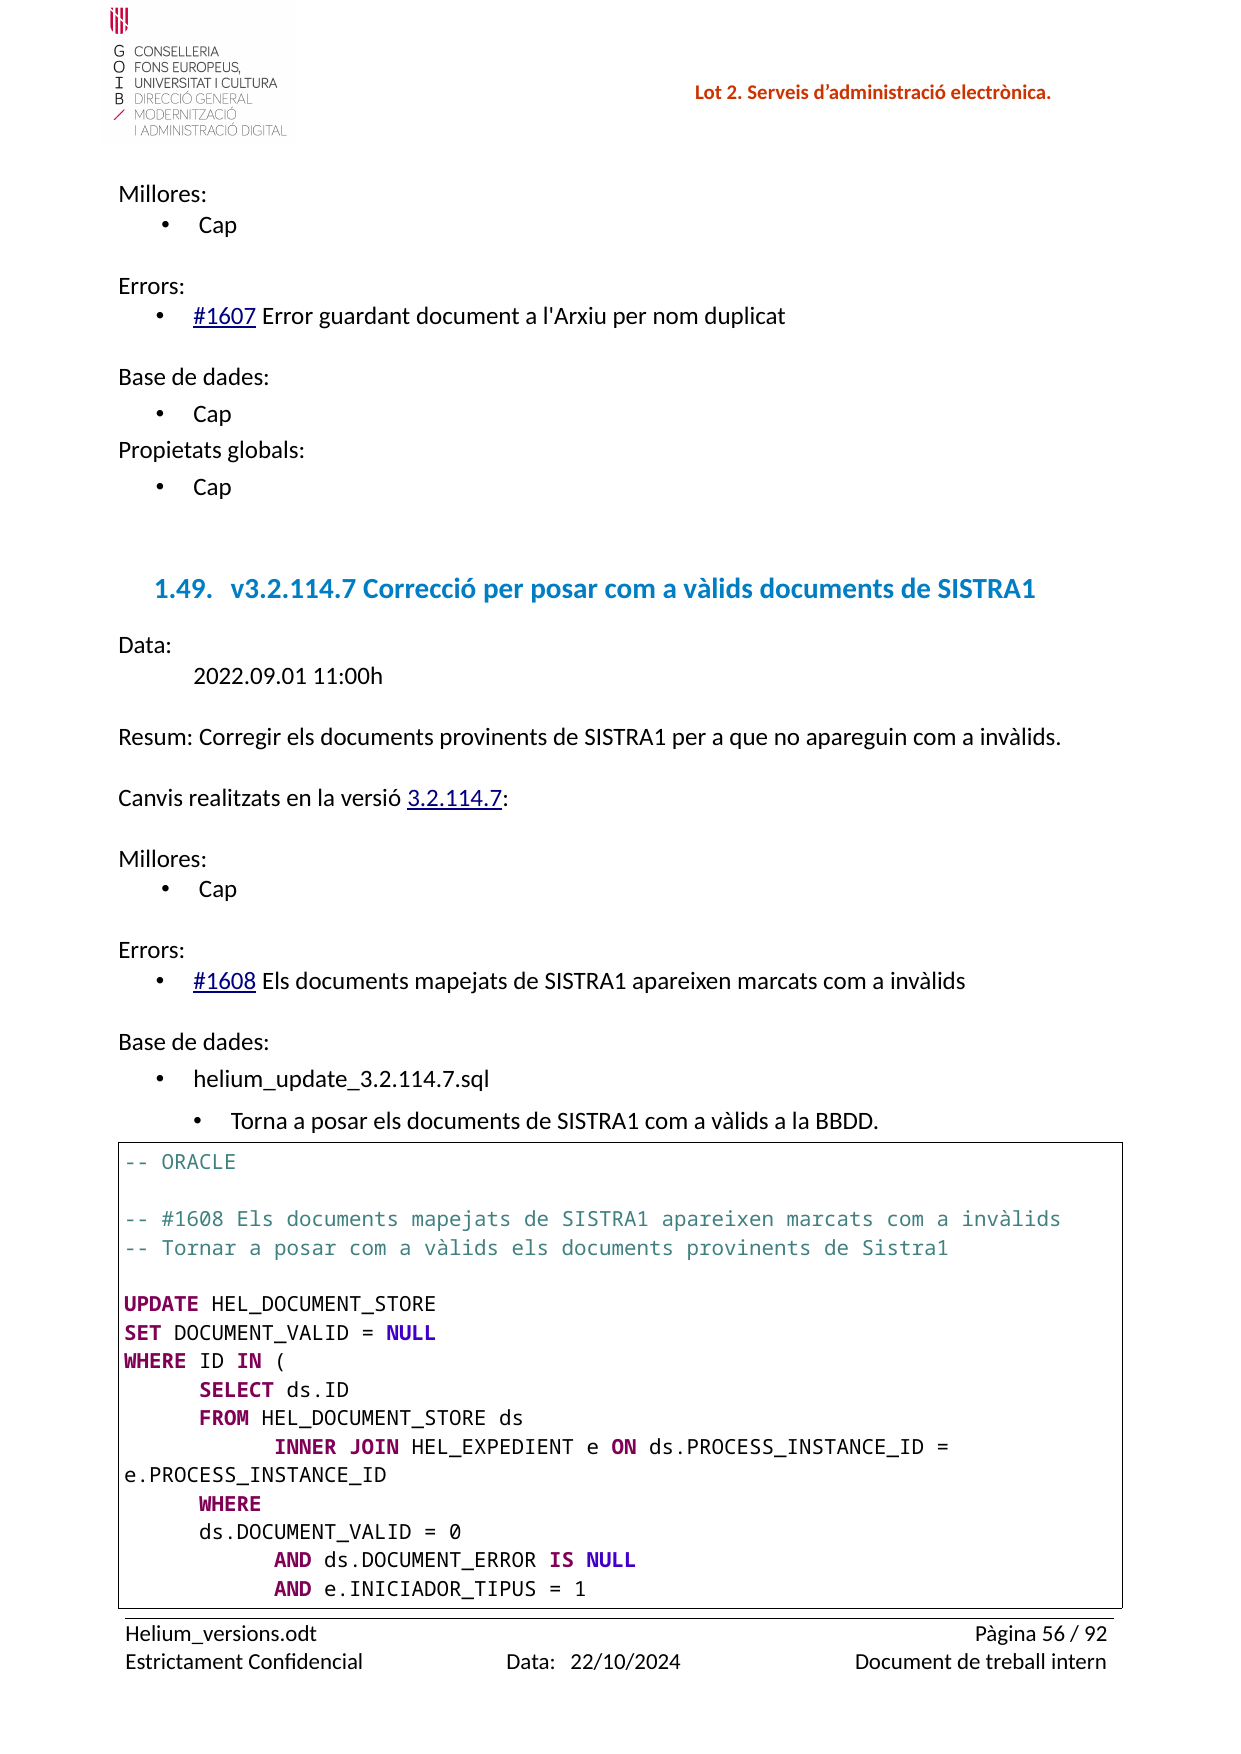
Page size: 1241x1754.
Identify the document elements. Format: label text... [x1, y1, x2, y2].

text Errors: [118, 935, 1122, 965]
list Cap [161, 209, 1122, 239]
subtitle v3.2.114.7 Correcció per posar com a vàlids documents de SISTRA1 [153, 570, 1122, 606]
text Resum: Corregir els documents provinents de SISTRA1 per a que no apareguin com a invàlids. [118, 721, 1122, 752]
table_header -- ORACLE -- #1608 Els documents mapejats de SISTRA1 apareixen marcats com a invàlids -- Tornar a posar com a vàlids els documents provinents de Sistra1 UPDATE HEL_DOCUMENT_STORE SET DOCUMENT_VALID = NULL WHERE ID IN ( SELECT ds.ID FROM HEL_DOCUMENT_STORE ds INNER JOIN HEL_EXPEDIENT e ON ds.PROCESS_INSTANCE_ID = e.PROCESS_INSTANCE_ID WHERE ds.DOCUMENT_VALID = 0 AND ds.DOCUMENT_ERROR IS NULL AND e.INICIADOR_TIPUS = 1 [119, 1143, 1122, 1608]
list #1608 Els documents mapejats de SISTRA1 apareixen marcats com a invàlids [156, 965, 1122, 996]
text Data: [118, 629, 1122, 660]
list Cap [161, 874, 1122, 904]
text Errors: [118, 270, 1122, 300]
list Torna a posar els documents de SISTRA1 com a vàlids a la BBDD. [193, 1105, 1122, 1136]
text Base de dades: [118, 361, 1122, 392]
list helium_update_3.2.114.7.sql [156, 1063, 1122, 1093]
list #1607 Error guardant document a l'Arxiu per nom duplicat [156, 300, 1122, 331]
text Millores: [118, 843, 1122, 874]
list Cap [156, 471, 1122, 501]
list Cap [156, 398, 1122, 428]
text Base de dades: [118, 1026, 1122, 1057]
text Canvis realitzats en la versió 3.2.114.7: [118, 782, 1122, 813]
text Millores: [118, 178, 1122, 209]
text Propietats globals: [118, 434, 1122, 465]
text 2022.09.01 11:00h [118, 660, 1122, 691]
picture [100, 0, 297, 144]
